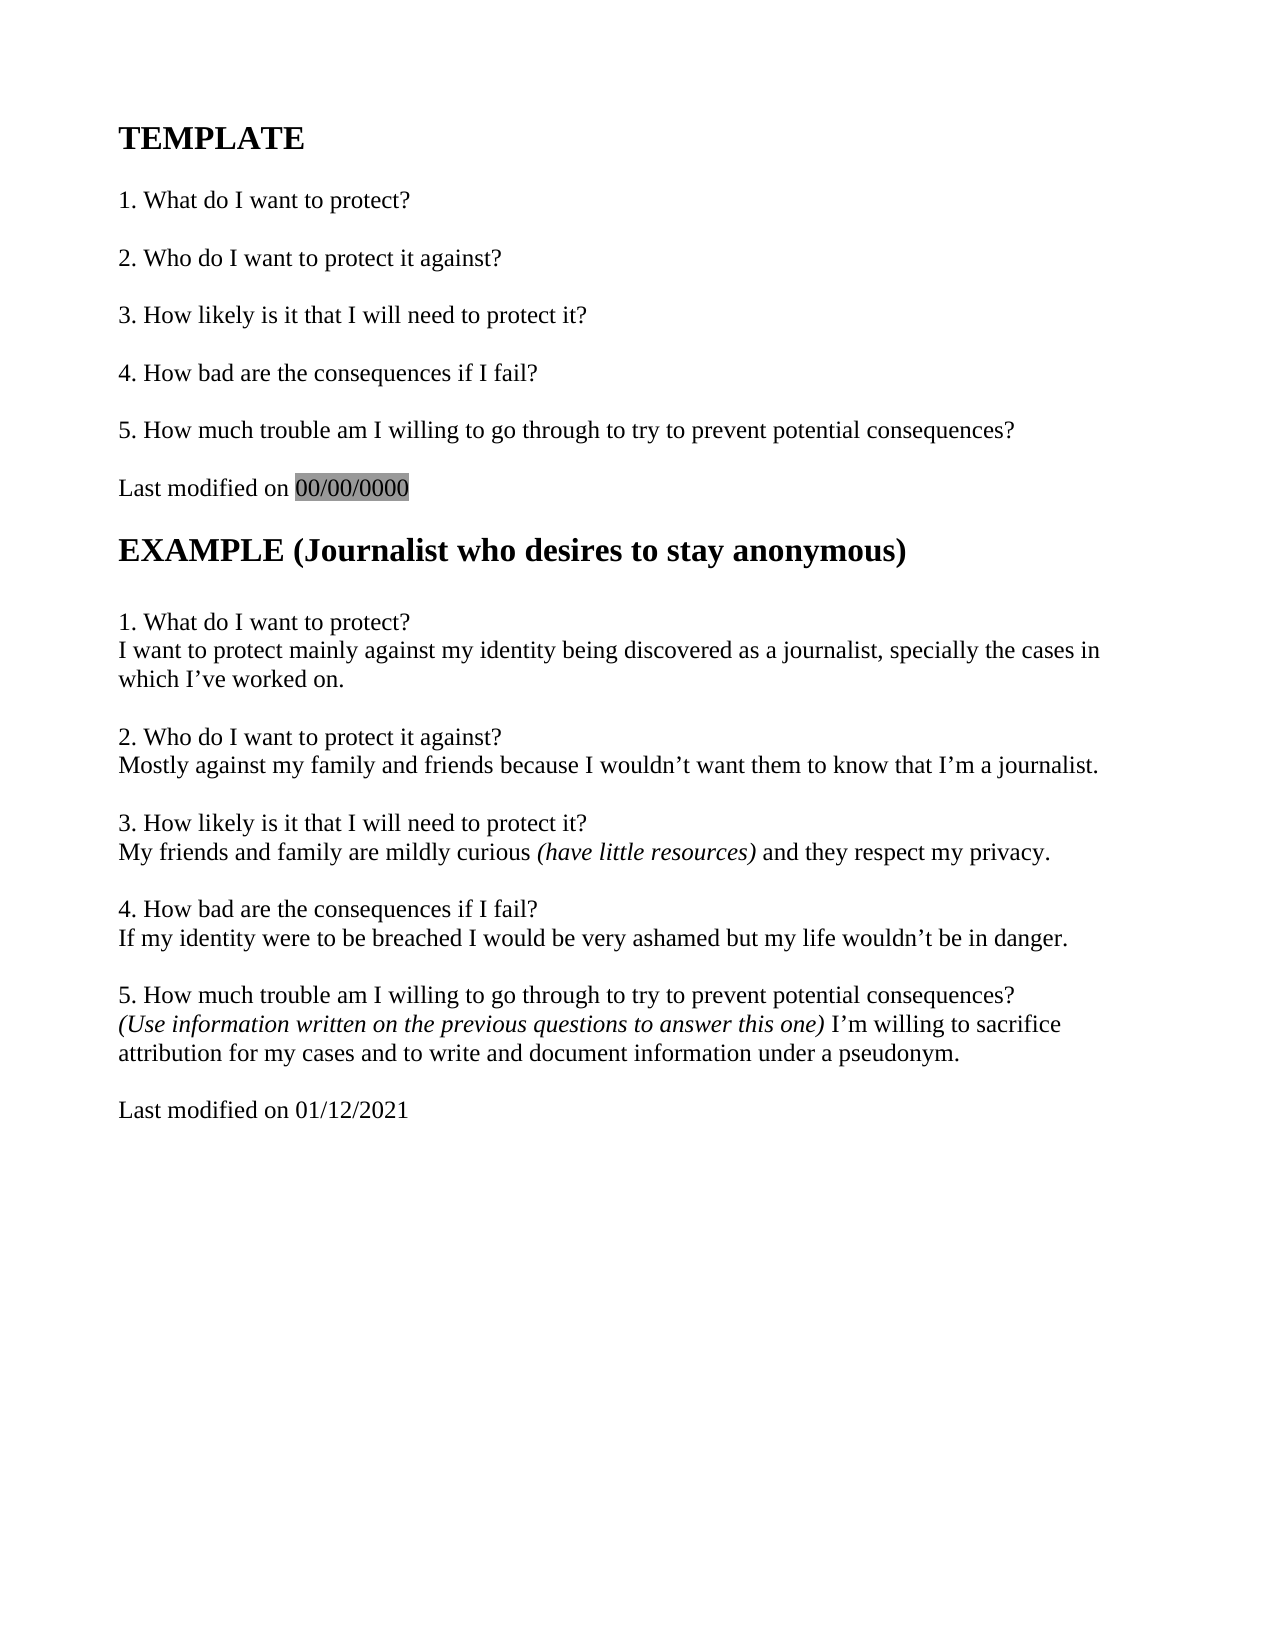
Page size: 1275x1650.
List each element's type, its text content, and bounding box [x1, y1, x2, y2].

text 1. What do I want to protect? [118, 607, 1157, 636]
text 3. How likely is it that I will need to protect it? [118, 808, 1157, 837]
text EXAMPLE (Journalist who desires to stay anonymous) [118, 530, 1157, 568]
text Last modified on 01/12/2021 [118, 1096, 1157, 1124]
text I want to protect mainly against my identity being discovered as a journalist, specially the cases in which I’ve worked on. [118, 636, 1157, 693]
text 4. How bad are the consequences if I fail? [118, 894, 1157, 923]
text 4. How bad are the consequences if I fail? [118, 358, 1157, 386]
text (Use information written on the previous questions to answer this one) I’m willing to sacrifice attribution for my cases and to write and document information under a pseudonym. [118, 1009, 1157, 1067]
text Mostly against my family and friends because I wouldn’t want them to know that I’m a journalist. [118, 751, 1157, 779]
text 3. How likely is it that I will need to protect it? [118, 300, 1157, 329]
text If my identity were to be breached I would be very ashamed but my life wouldn’t be in danger. [118, 923, 1157, 952]
text 5. How much trouble am I willing to go through to try to prevent potential consequences? [118, 415, 1157, 444]
text TEMPLATE [118, 118, 1157, 156]
text 1. What do I want to protect? [118, 185, 1157, 214]
text My friends and family are mildly curious (have little resources) and they respect my privacy. [118, 837, 1157, 866]
text 2. Who do I want to protect it against? [118, 722, 1157, 751]
text 2. Who do I want to protect it against? [118, 243, 1157, 271]
text Last modified on 00/00/0000 [118, 473, 1157, 501]
text 5. How much trouble am I willing to go through to try to prevent potential consequences? [118, 981, 1157, 1009]
